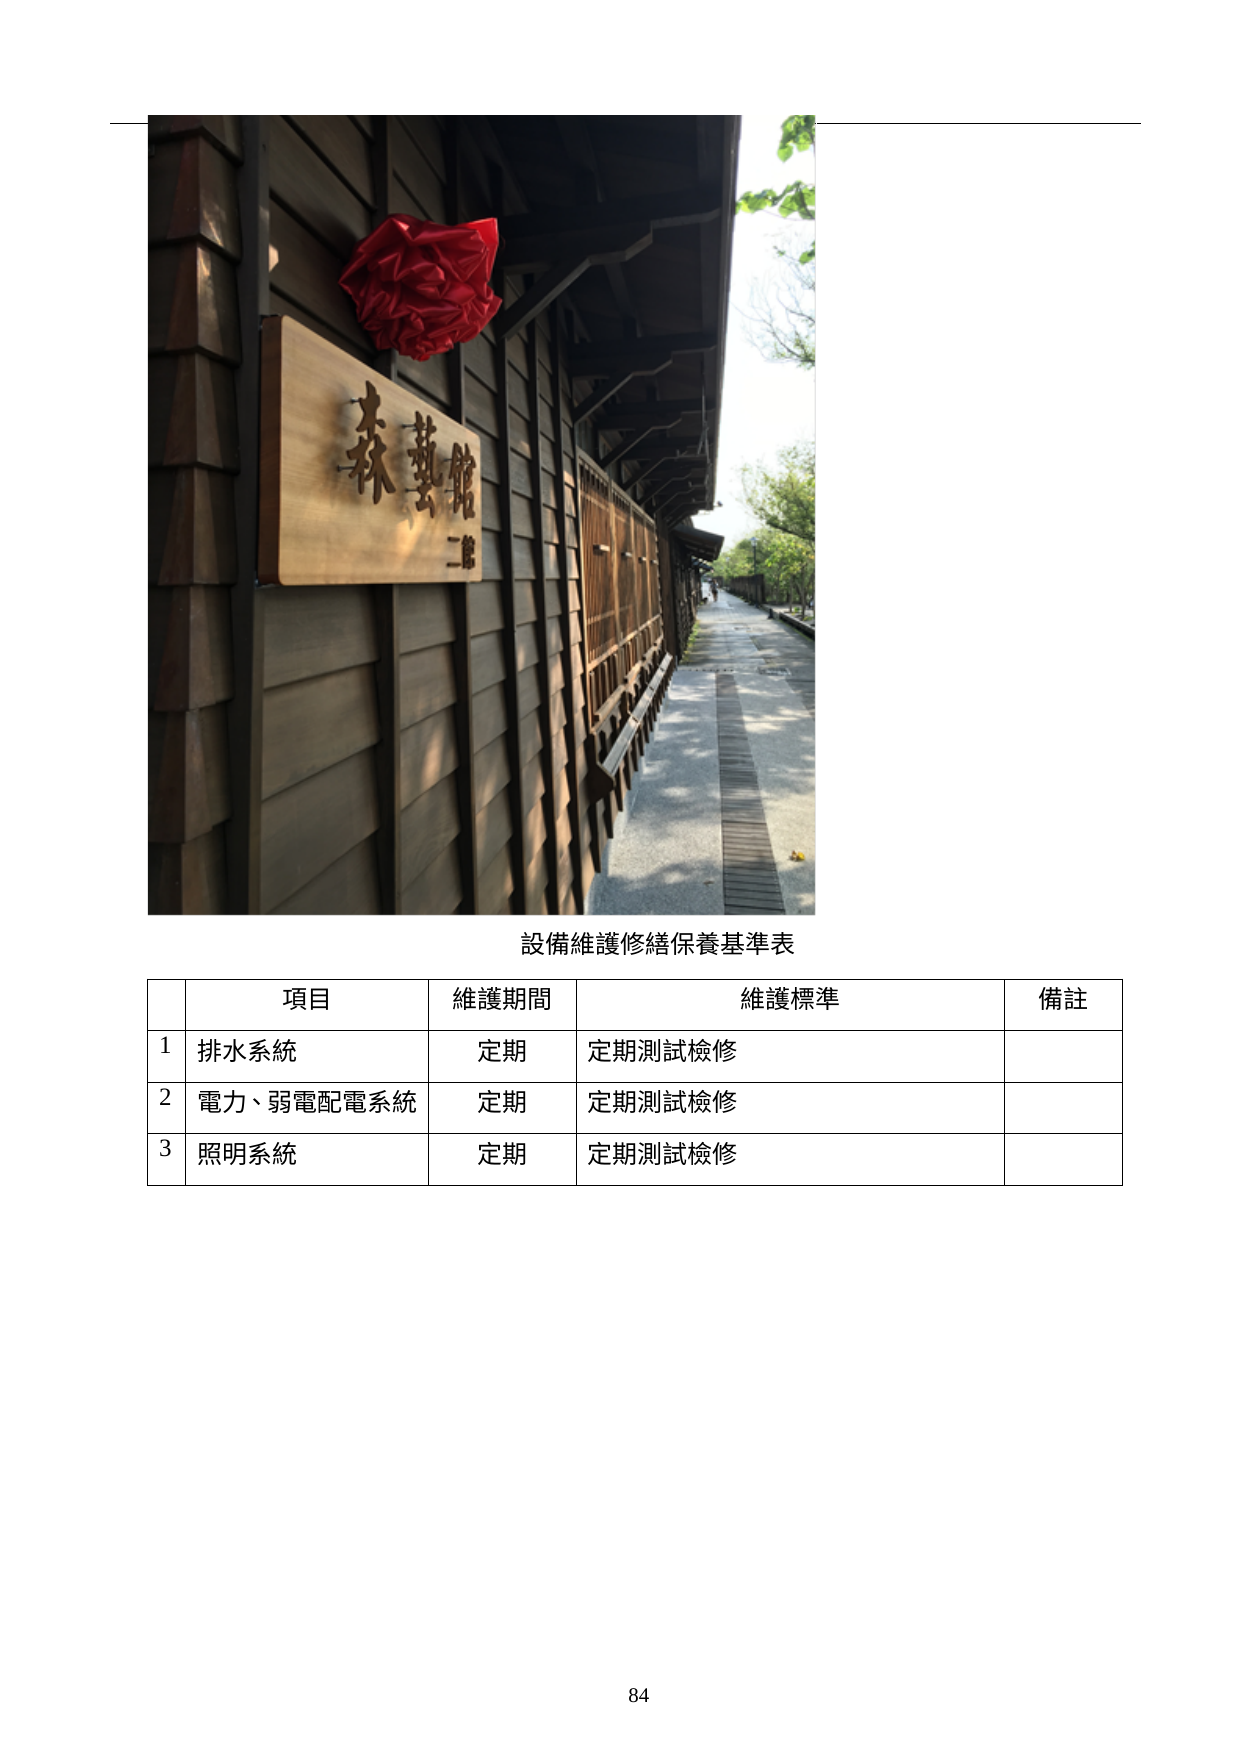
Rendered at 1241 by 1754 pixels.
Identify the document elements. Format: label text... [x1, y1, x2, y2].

table_header 項目 [186, 980, 428, 1030]
table_cell 1 [148, 1031, 185, 1082]
table_cell 定期 [429, 1083, 576, 1133]
table_cell 定期 [429, 1134, 576, 1185]
table_header 維護期間 [429, 980, 576, 1030]
table_cell 3 [148, 1134, 185, 1185]
table_cell [1005, 1031, 1122, 1082]
table_header [148, 980, 185, 1030]
table_cell 照明系統 [186, 1134, 428, 1185]
table_cell [1005, 1134, 1122, 1185]
table_cell 定期測試檢修 [577, 1083, 1004, 1133]
table_cell 電力、弱電配電系統 [186, 1083, 428, 1133]
table_cell 定期測試檢修 [577, 1134, 1004, 1185]
table_cell 排水系統 [186, 1031, 428, 1082]
table_cell 定期測試檢修 [577, 1031, 1004, 1082]
table_header 備註 [1005, 980, 1122, 1030]
table_cell [1005, 1083, 1122, 1133]
table_cell 定期 [429, 1031, 576, 1082]
table_cell 2 [148, 1083, 185, 1133]
picture [147, 115, 817, 917]
table_header 維護標準 [577, 980, 1004, 1030]
text 設備維護修繕保養基準表 [148, 924, 1167, 960]
